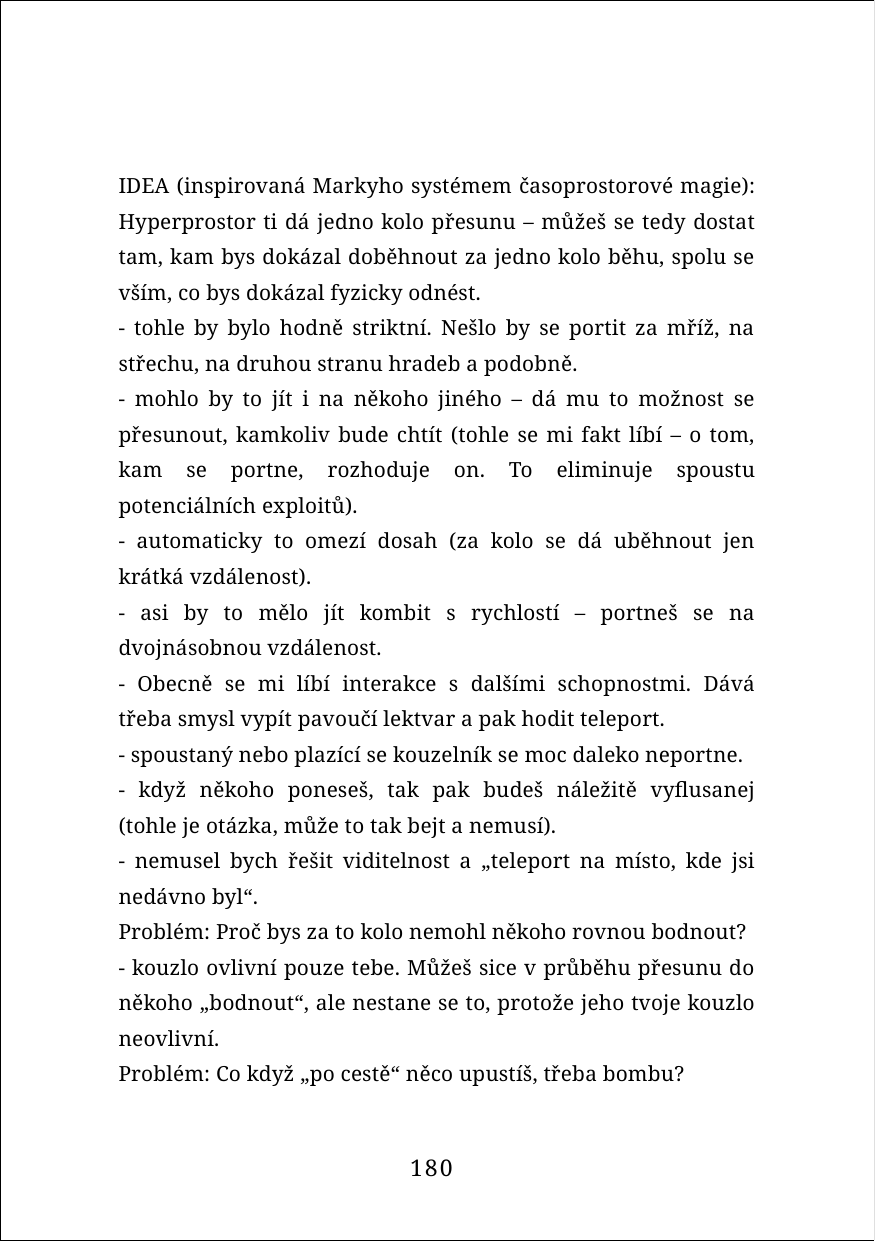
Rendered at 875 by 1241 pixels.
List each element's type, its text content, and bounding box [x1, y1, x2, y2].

text IDEA (inspirovaná Markyho systémem časoprostorové magie): Hyperprostor ti dá jedno kolo přesunu – můžeš se tedy dostat tam, kam bys dokázal doběhnout za jedno kolo běhu, spolu se vším, co bys dokázal fyzicky odnést. - tohle by bylo hodně striktní. Nešlo by se portit za mříž, na střechu, na druhou stranu hradeb a podobně. - mohlo by to jít i na někoho jiného – dá mu to možnost se přesunout, kamkoliv bude chtít (tohle se mi fakt líbí – o tom, kam se portne, rozhoduje on. To eliminuje spoustu potenciálních exploitů). - automaticky to omezí dosah (za kolo se dá uběhnout jen krátká vzdálenost). - asi by to mělo jít kombit s rychlostí – portneš se na dvojnásobnou vzdálenost. - Obecně se mi líbí interakce s dalšími schopnostmi. Dává třeba smysl vypít pavoučí lektvar a pak hodit teleport. - spoustaný nebo plazící se kouzelník se moc daleko neportne. - když někoho poneseš, tak pak budeš náležitě vyflusanej (tohle je otázka, může to tak bejt a nemusí). - nemusel bych řešit viditelnost a „teleport na místo, kde jsi nedávno byl“. Problém: Proč bys za to kolo nemohl někoho rovnou bodnout? - kouzlo ovlivní pouze tebe. Můžeš sice v průběhu přesunu do někoho „bodnout“, ale nestane se to, protože jeho tvoje kouzlo neovlivní. Problém: Co když „po cestě“ něco upustíš, třeba bombu? [118, 171, 756, 1088]
